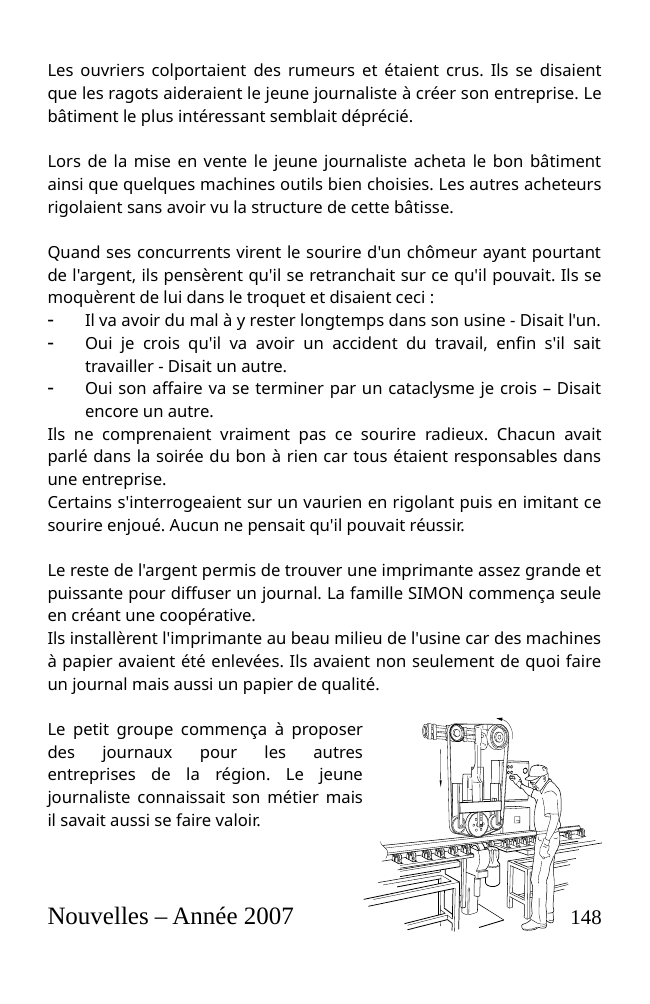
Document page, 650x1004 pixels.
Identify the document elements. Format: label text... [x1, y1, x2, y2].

text Le petit groupe commença à proposer des journaux pour les autres entreprises de la région. Le jeune journaliste connaissait son métier mais il savait aussi se faire valoir. [47, 718, 602, 831]
text Quand ses concurrents virent le sourire d'un chômeur ayant pourtant de l'argent, ils pensèrent qu'il se retranchait sur ce qu'il pouvait. Ils se moquèrent de lui dans le troquet et disaient ceci : [47, 241, 602, 309]
text Ils ne comprenaient vraiment pas ce sourire radieux. Chacun avait parlé dans la soirée du bon à rien car tous étaient responsables dans une entreprise. [47, 422, 602, 491]
list Oui je crois qu'il va avoir un accident du travail, enfin s'il sait travailler - Disait un autre. [47, 332, 602, 377]
list Il va avoir du mal à y rester longtemps dans son usine - Disait l'un. [47, 309, 602, 332]
list Oui son affaire va se terminer par un cataclysme je crois – Disait encore un autre. [47, 377, 602, 422]
text Le reste de l'argent permis de trouver une imprimante assez grande et puissante pour diffuser un journal. La famille SIMON commença seule en créant une coopérative. [47, 559, 602, 627]
text Lors de la mise en vente le jeune journaliste acheta le bon bâtiment ainsi que quelques machines outils bien choisies. Les autres acheteurs rigolaient sans avoir vu la structure de cette bâtisse. [47, 150, 602, 218]
text Ils installèrent l'imprimante au beau milieu de l'usine car des machines à papier avaient été enlevées. Ils avaient non seulement de quoi faire un journal mais aussi un papier de qualité. [47, 627, 602, 695]
text Les ouvriers colportaient des rumeurs et étaient crus. Ils se disaient que les ragots aideraient le jeune journaliste à créer son entreprise. Le bâtiment le plus intéressant semblait déprécié. [47, 59, 602, 127]
text Certains s'interrogeaient sur un vaurien en rigolant puis en imitant ce sourire enjoué. Aucun ne pensait qu'il pouvait réussir. [47, 491, 602, 536]
